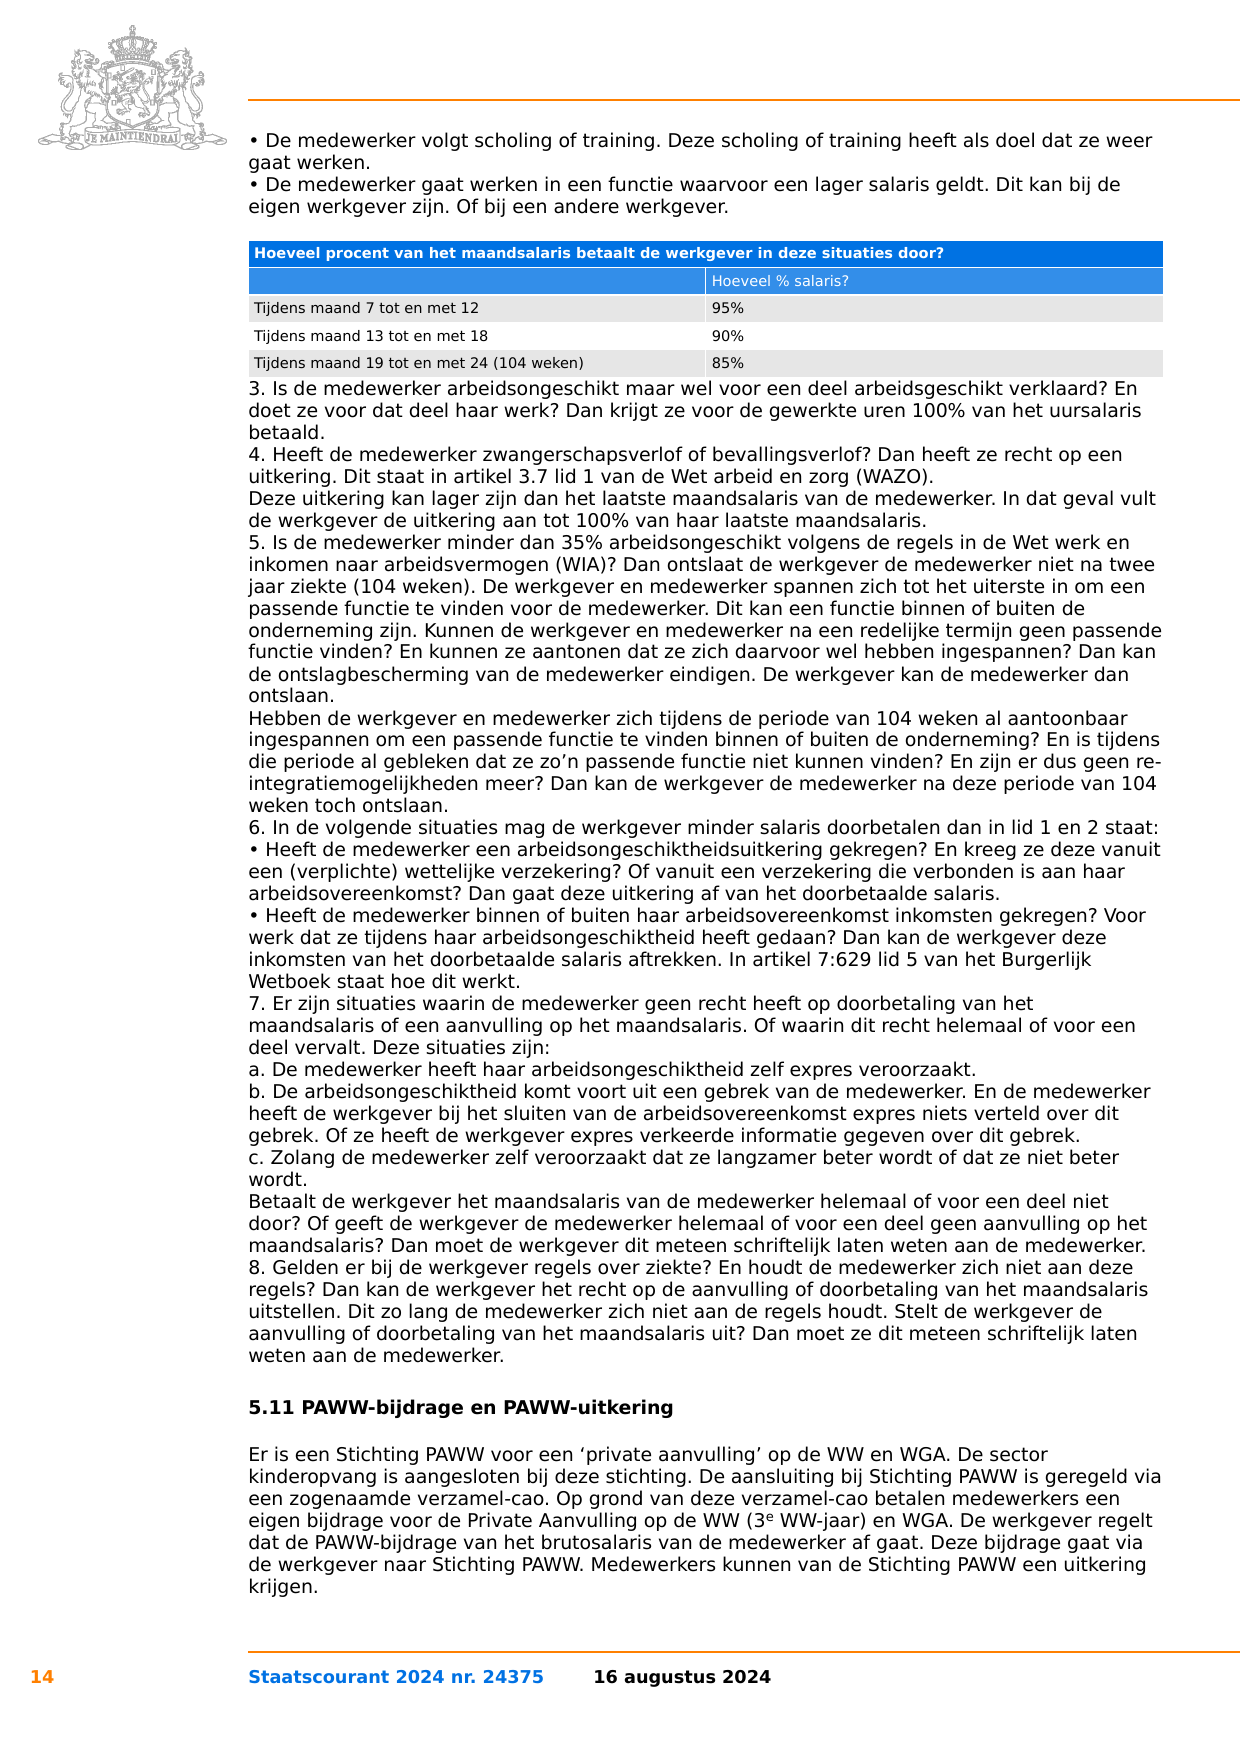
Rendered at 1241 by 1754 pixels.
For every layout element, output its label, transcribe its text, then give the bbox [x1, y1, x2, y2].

text b. De arbeidsongeschiktheid komt voort uit een gebrek van de medewerker. En de medewerker heeft de werkgever bij het sluiten van de arbeidsovereenkomst expres niets verteld over dit gebrek. Of ze heeft de werkgever expres verkeerde informatie gegeven over dit gebrek. [248, 1081, 1163, 1147]
table_cell 85% [706, 350, 1163, 377]
subtitle 5.11 PAWW-bijdrage en PAWW-uitkering [248, 1397, 1163, 1419]
text 7. Er zijn situaties waarin de medewerker geen recht heeft op doorbetaling van het maandsalaris of een aanvulling op het maandsalaris. Of waarin dit recht helemaal of voor een deel vervalt. Deze situaties zijn: [248, 993, 1163, 1059]
text • Heeft de medewerker binnen of buiten haar arbeidsovereenkomst inkomsten gekregen? Voor werk dat ze tijdens haar arbeidsongeschiktheid heeft gedaan? Dan kan de werkgever deze inkomsten van het doorbetaalde salaris aftrekken. In artikel 7:629 lid 5 van het Burgerlijk Wetboek staat hoe dit werkt. [248, 905, 1163, 993]
picture [38, 25, 227, 150]
table_cell 95% [706, 296, 1163, 322]
table_cell [249, 268, 705, 294]
text • De medewerker gaat werken in een functie waarvoor een lager salaris geldt. Dit kan bij de eigen werkgever zijn. Of bij een andere werkgever. [248, 174, 1163, 218]
text Betaalt de werkgever het maandsalaris van de medewerker helemaal of voor een deel niet door? Of geeft de werkgever de medewerker helemaal of voor een deel geen aanvulling op het maandsalaris? Dan moet de werkgever dit meteen schriftelijk laten weten aan de medewerker. [248, 1191, 1163, 1257]
table_cell Tijdens maand 19 tot en met 24 (104 weken) [249, 350, 705, 377]
text • De medewerker volgt scholing of training. Deze scholing of training heeft als doel dat ze weer gaat werken. [248, 130, 1163, 174]
table_cell Tijdens maand 13 tot en met 18 [249, 323, 705, 349]
text 6. In de volgende situaties mag de werkgever minder salaris doorbetalen dan in lid 1 en 2 staat: [248, 817, 1163, 839]
table_cell Tijdens maand 7 tot en met 12 [249, 296, 705, 322]
text 3. Is de medewerker arbeidsongeschikt maar wel voor een deel arbeidsgeschikt verklaard? En doet ze voor dat deel haar werk? Dan krijgt ze voor de gewerkte uren 100% van het uursalaris betaald. [248, 378, 1163, 444]
text a. De medewerker heeft haar arbeidsongeschiktheid zelf expres veroorzaakt. [248, 1059, 1163, 1081]
table_header Hoeveel procent van het maandsalaris betaalt de werkgever in deze situaties door? [249, 241, 1163, 267]
table_cell Hoeveel % salaris? [706, 268, 1163, 294]
text Deze uitkering kan lager zijn dan het laatste maandsalaris van de medewerker. In dat geval vult de werkgever de uitkering aan tot 100% van haar laatste maandsalaris. [248, 488, 1163, 532]
table_cell 90% [706, 323, 1163, 349]
text 5. Is de medewerker minder dan 35% arbeidsongeschikt volgens de regels in de Wet werk en inkomen naar arbeidsvermogen (WIA)? Dan ontslaat de werkgever de medewerker niet na twee jaar ziekte (104 weken). De werkgever en medewerker spannen zich tot het uiterste in om een passende functie te vinden voor de medewerker. Dit kan een functie binnen of buiten de onderneming zijn. Kunnen de werkgever en medewerker na een redelijke termijn geen passende functie vinden? En kunnen ze aantonen dat ze zich daarvoor wel hebben ingespannen? Dan kan de ontslagbescherming van de medewerker eindigen. De werkgever kan de medewerker dan ontslaan. [248, 532, 1163, 707]
text c. Zolang de medewerker zelf veroorzaakt dat ze langzamer beter wordt of dat ze niet beter wordt. [248, 1147, 1163, 1191]
text 4. Heeft de medewerker zwangerschapsverlof of bevallingsverlof? Dan heeft ze recht op een uitkering. Dit staat in artikel 3.7 lid 1 van de Wet arbeid en zorg (WAZO). [248, 444, 1163, 488]
text Er is een Stichting PAWW voor een ‘private aanvulling’ op de WW en WGA. De sector kinderopvang is aangesloten bij deze stichting. De aansluiting bij Stichting PAWW is geregeld via een zogenaamde verzamel-cao. Op grond van deze verzamel-cao betalen medewerkers een eigen bijdrage voor de Private Aanvulling op de WW (3e WW-jaar) en WGA. De werkgever regelt dat de PAWW-bijdrage van het brutosalaris van de medewerker af gaat. Deze bijdrage gaat via de werkgever naar Stichting PAWW. Medewerkers kunnen van de Stichting PAWW een uitkering krijgen. [248, 1444, 1163, 1598]
text Hebben de werkgever en medewerker zich tijdens de periode van 104 weken al aantoonbaar ingespannen om een passende functie te vinden binnen of buiten de onderneming? En is tijdens die periode al gebleken dat ze zo’n passende functie niet kunnen vinden? En zijn er dus geen re-integratiemogelijkheden meer? Dan kan de werkgever de medewerker na deze periode van 104 weken toch ontslaan. [248, 707, 1163, 817]
text 8. Gelden er bij de werkgever regels over ziekte? En houdt de medewerker zich niet aan deze regels? Dan kan de werkgever het recht op de aanvulling of doorbetaling van het maandsalaris uitstellen. Dit zo lang de medewerker zich niet aan de regels houdt. Stelt de werkgever de aanvulling of doorbetaling van het maandsalaris uit? Dan moet ze dit meteen schriftelijk laten weten aan de medewerker. [248, 1257, 1163, 1367]
text • Heeft de medewerker een arbeidsongeschiktheidsuitkering gekregen? En kreeg ze deze vanuit een (verplichte) wettelijke verzekering? Of vanuit een verzekering die verbonden is aan haar arbeidsovereenkomst? Dan gaat deze uitkering af van het doorbetaalde salaris. [248, 839, 1163, 905]
